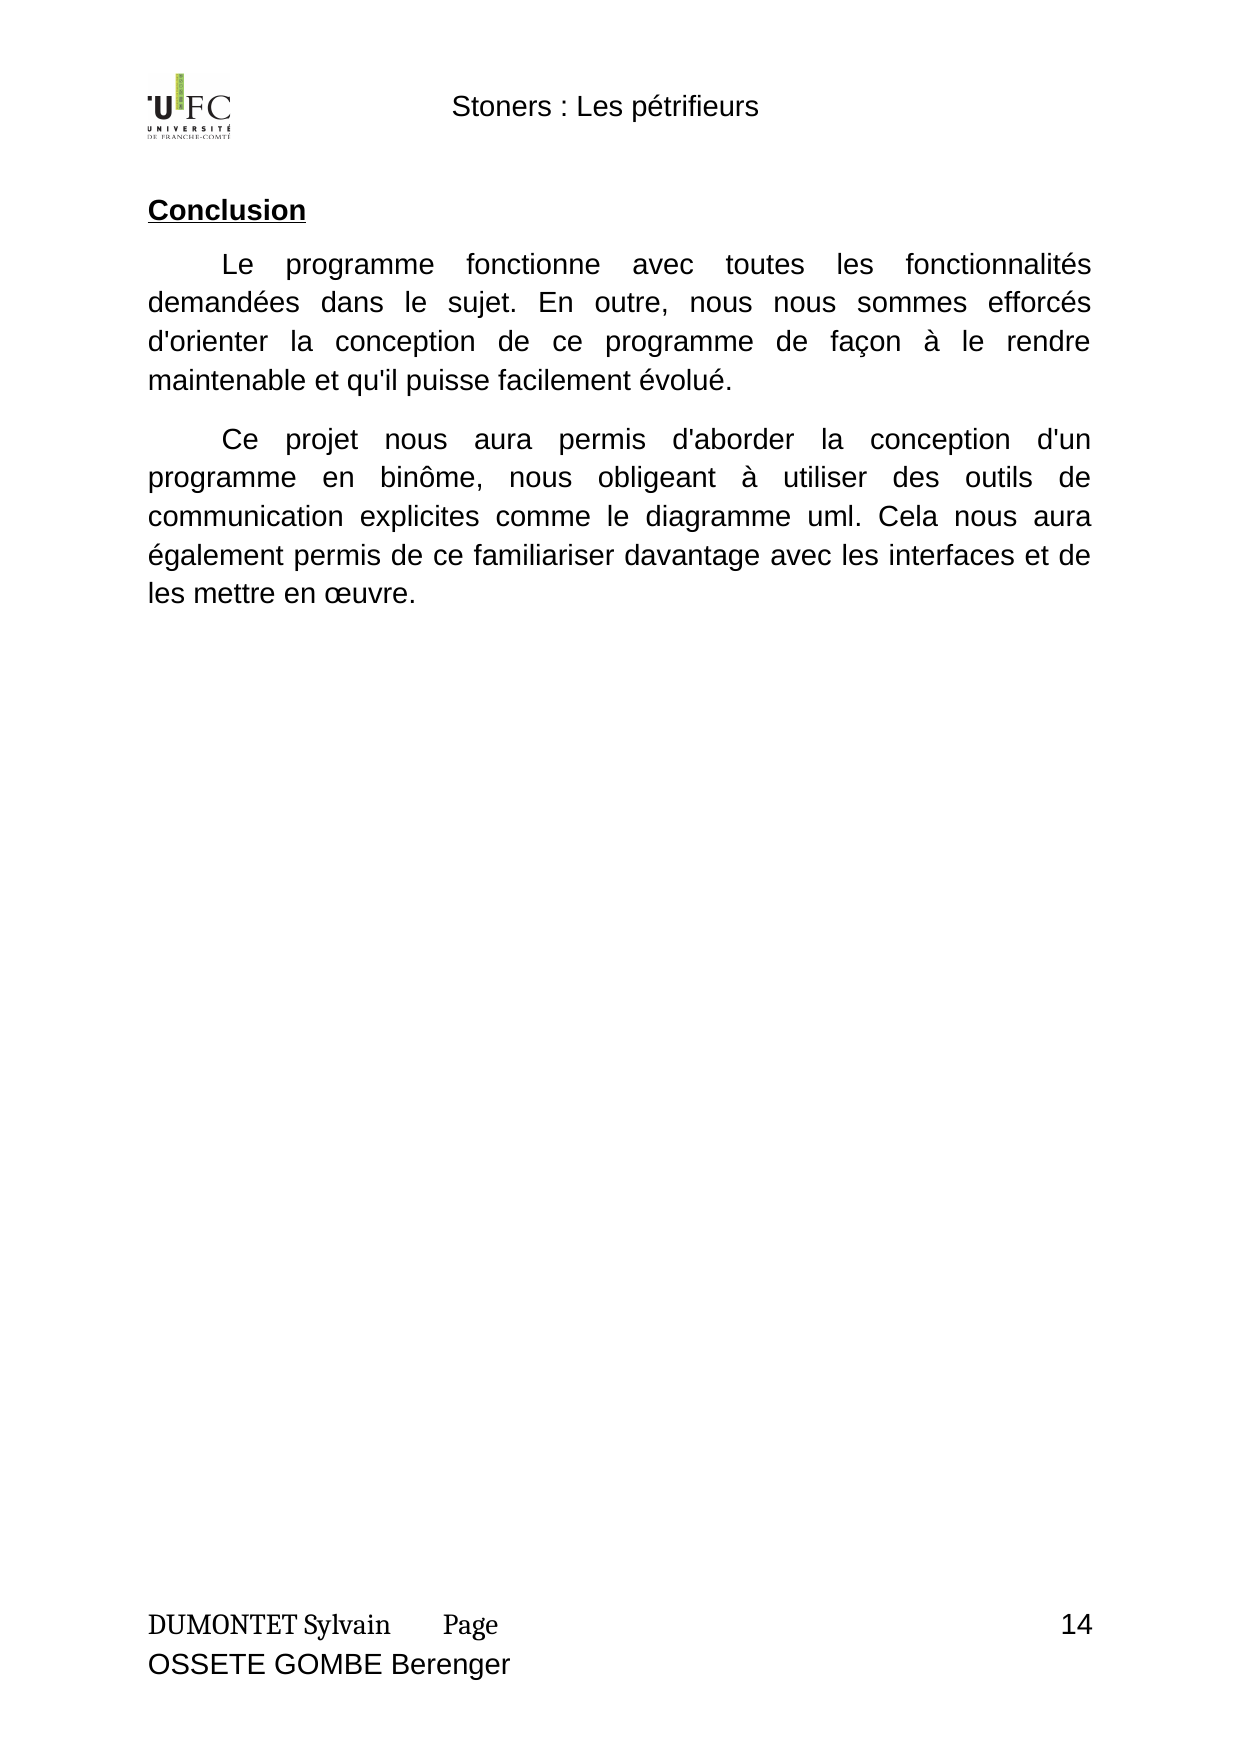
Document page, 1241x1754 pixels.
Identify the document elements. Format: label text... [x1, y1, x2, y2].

text Ce projet nous aura permis d'aborder la conception d'un programme en binôme, nous obligeant à utiliser des outils de communication explicites comme le diagramme uml. Cela nous aura également permis de ce familiariser davantage avec les interfaces et de les mettre en œuvre. [148, 422, 1093, 610]
text Le programme fonctionne avec toutes les fonctionnalités demandées dans le sujet. En outre, nous nous sommes efforcés d'orienter la conception de ce programme de façon à le rendre maintenable et qu'il puisse facilement évolué. [148, 247, 1093, 396]
picture [147, 73, 231, 139]
text Conclusion [148, 193, 1093, 226]
